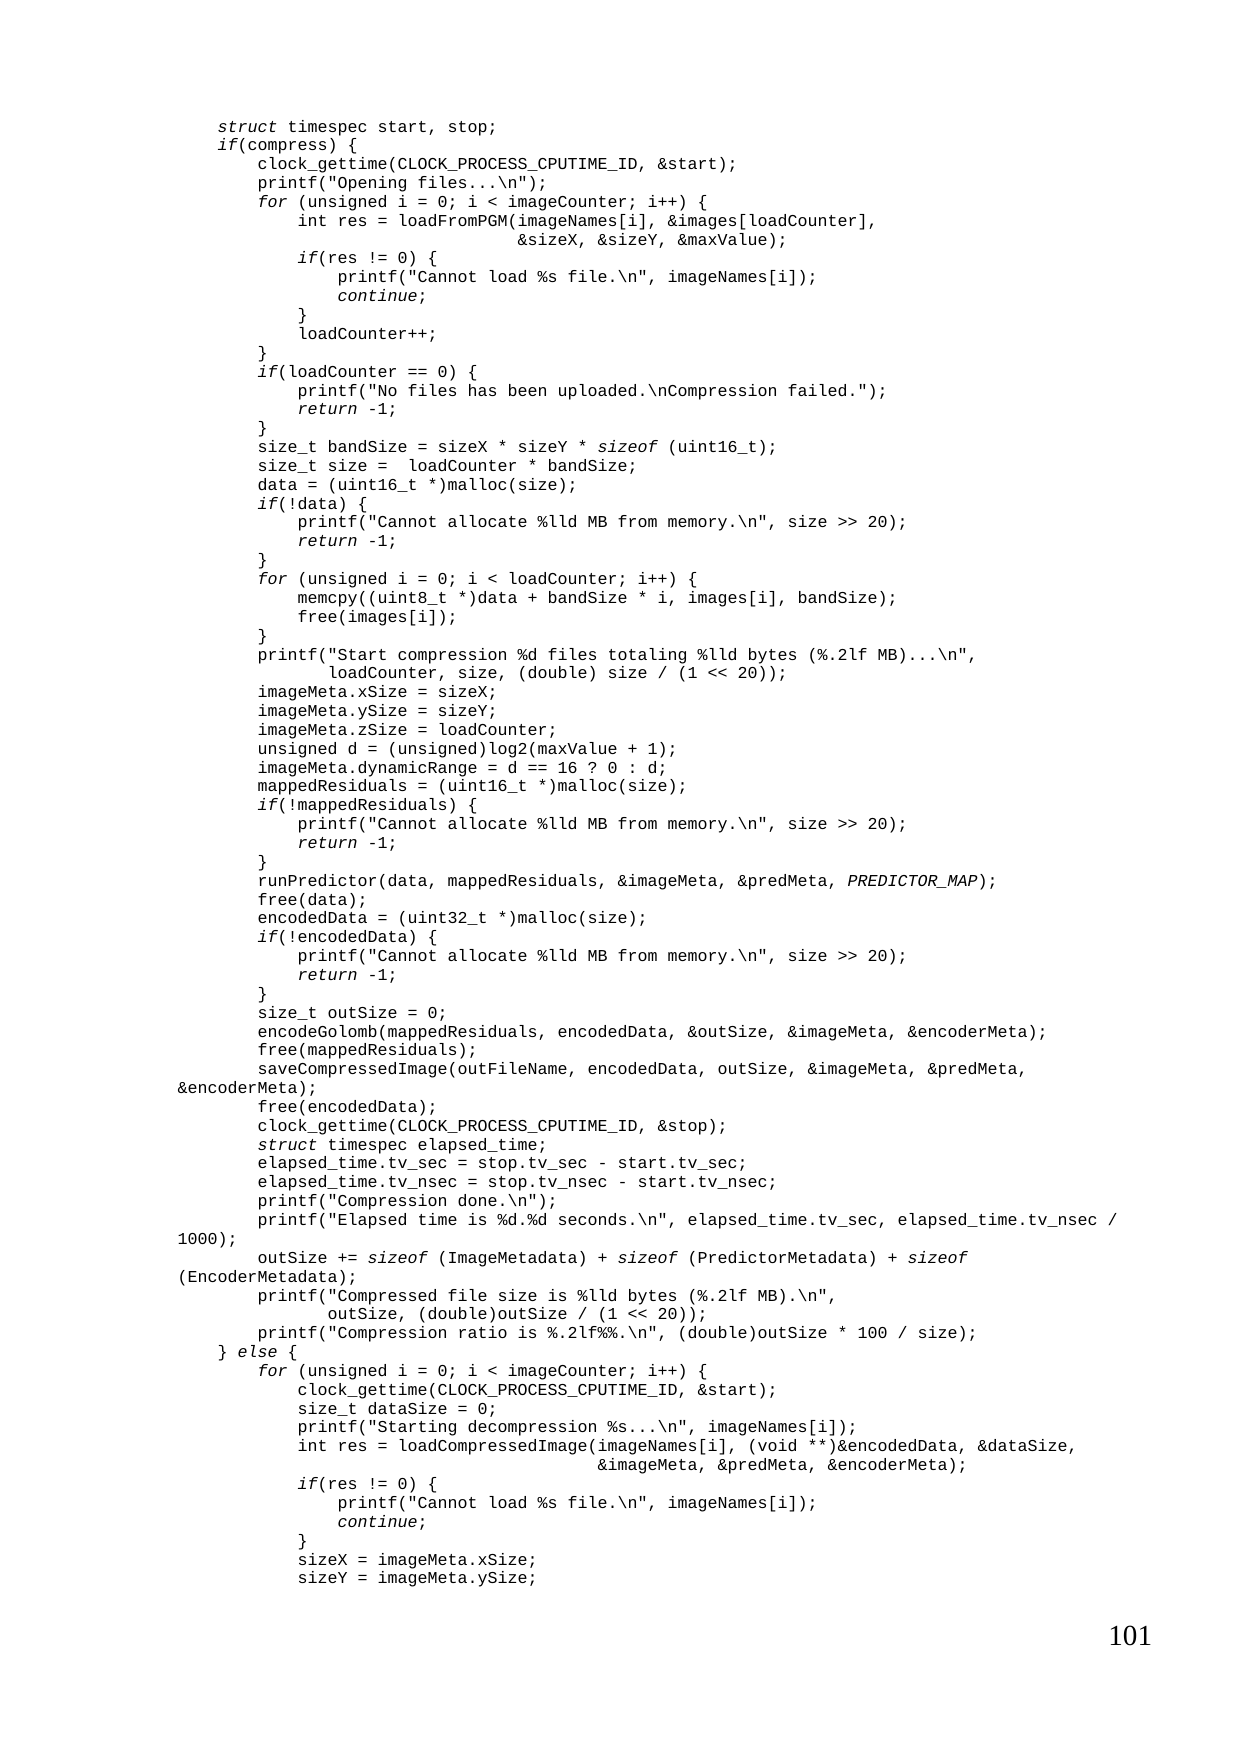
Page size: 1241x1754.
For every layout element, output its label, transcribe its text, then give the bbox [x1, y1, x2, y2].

text imageMeta.xSize = sizeX; [177, 684, 1152, 703]
text if(!data) { [177, 495, 1152, 514]
text elapsed_time.tv_nsec = stop.tv_nsec - start.tv_nsec; [177, 1174, 1152, 1193]
text printf("Cannot allocate %lld MB from memory.\n", size >> 20); [177, 514, 1152, 533]
text printf("Compression done.\n"); [177, 1193, 1152, 1212]
text } else { [177, 1344, 1152, 1362]
text for (unsigned i = 0; i < imageCounter; i++) { [177, 193, 1152, 212]
text free(images[i]); [177, 608, 1152, 627]
text int res = loadFromPGM(imageNames[i], &images[loadCounter], [177, 212, 1152, 231]
text int res = loadCompressedImage(imageNames[i], (void **)&encodedData, &dataSize, [177, 1438, 1152, 1457]
text printf("Opening files...\n"); [177, 175, 1152, 193]
text loadCounter, size, (double) size / (1 << 20)); [177, 665, 1152, 684]
text printf("No files has been uploaded.\nCompression failed."); [177, 382, 1152, 401]
text outSize += sizeof (ImageMetadata) + sizeof (PredictorMetadata) + sizeof (EncoderMetadata); [177, 1249, 1152, 1287]
text printf("Compressed file size is %lld bytes (%.2lf MB).\n", [177, 1287, 1152, 1306]
text printf("Cannot load %s file.\n", imageNames[i]); [177, 1494, 1152, 1513]
text } [177, 627, 1152, 646]
text return -1; [177, 967, 1152, 985]
text saveCompressedImage(outFileName, encodedData, outSize, &imageMeta, &predMeta, &encoderMeta); [177, 1061, 1152, 1098]
text continue; [177, 288, 1152, 307]
text if(res != 0) { [177, 1476, 1152, 1494]
text printf("Start compression %d files totaling %lld bytes (%.2lf MB)...\n", [177, 646, 1152, 665]
text printf("Cannot allocate %lld MB from memory.\n", size >> 20); [177, 948, 1152, 967]
text outSize, (double)outSize / (1 << 20)); [177, 1306, 1152, 1325]
text if(loadCounter == 0) { [177, 363, 1152, 382]
text } [177, 552, 1152, 571]
text size_t size = loadCounter * bandSize; [177, 457, 1152, 476]
text printf("Compression ratio is %.2lf%%.\n", (double)outSize * 100 / size); [177, 1325, 1152, 1344]
text sizeX = imageMeta.xSize; [177, 1551, 1152, 1570]
text memcpy((uint8_t *)data + bandSize * i, images[i], bandSize); [177, 589, 1152, 608]
text struct timespec start, stop; [177, 118, 1152, 137]
text free(mappedResiduals); [177, 1042, 1152, 1061]
text &sizeX, &sizeY, &maxValue); [177, 231, 1152, 250]
text size_t outSize = 0; [177, 1004, 1152, 1023]
text } [177, 853, 1152, 872]
text printf("Cannot load %s file.\n", imageNames[i]); [177, 269, 1152, 288]
text printf("Cannot allocate %lld MB from memory.\n", size >> 20); [177, 816, 1152, 834]
text free(data); [177, 891, 1152, 910]
text elapsed_time.tv_sec = stop.tv_sec - start.tv_sec; [177, 1155, 1152, 1174]
text size_t dataSize = 0; [177, 1400, 1152, 1419]
text encodeGolomb(mappedResiduals, encodedData, &outSize, &imageMeta, &encoderMeta); [177, 1023, 1152, 1042]
text free(encodedData); [177, 1098, 1152, 1117]
text sizeY = imageMeta.ySize; [177, 1570, 1152, 1589]
text runPredictor(data, mappedResiduals, &imageMeta, &predMeta, PREDICTOR_MAP); [177, 872, 1152, 891]
text imageMeta.zSize = loadCounter; [177, 721, 1152, 740]
text } [177, 1532, 1152, 1551]
text } [177, 307, 1152, 326]
text if(res != 0) { [177, 250, 1152, 269]
text unsigned d = (unsigned)log2(maxValue + 1); [177, 740, 1152, 759]
text if(!encodedData) { [177, 929, 1152, 948]
text for (unsigned i = 0; i < imageCounter; i++) { [177, 1362, 1152, 1381]
text &imageMeta, &predMeta, &encoderMeta); [177, 1457, 1152, 1476]
text clock_gettime(CLOCK_PROCESS_CPUTIME_ID, &start); [177, 1381, 1152, 1400]
text size_t bandSize = sizeX * sizeY * sizeof (uint16_t); [177, 439, 1152, 457]
text } [177, 420, 1152, 439]
text printf("Starting decompression %s...\n", imageNames[i]); [177, 1419, 1152, 1438]
text clock_gettime(CLOCK_PROCESS_CPUTIME_ID, &start); [177, 156, 1152, 175]
text if(!mappedResiduals) { [177, 797, 1152, 816]
text return -1; [177, 401, 1152, 420]
text struct timespec elapsed_time; [177, 1136, 1152, 1155]
text for (unsigned i = 0; i < loadCounter; i++) { [177, 571, 1152, 589]
text clock_gettime(CLOCK_PROCESS_CPUTIME_ID, &stop); [177, 1117, 1152, 1136]
text } [177, 344, 1152, 363]
text return -1; [177, 834, 1152, 853]
text imageMeta.ySize = sizeY; [177, 703, 1152, 721]
text mappedResiduals = (uint16_t *)malloc(size); [177, 778, 1152, 797]
text encodedData = (uint32_t *)malloc(size); [177, 910, 1152, 929]
text imageMeta.dynamicRange = d == 16 ? 0 : d; [177, 759, 1152, 778]
text if(compress) { [177, 137, 1152, 156]
text continue; [177, 1513, 1152, 1532]
text printf("Elapsed time is %d.%d seconds.\n", elapsed_time.tv_sec, elapsed_time.tv_nsec / 1000); [177, 1212, 1152, 1249]
text loadCounter++; [177, 326, 1152, 344]
text return -1; [177, 533, 1152, 552]
text } [177, 985, 1152, 1004]
text data = (uint16_t *)malloc(size); [177, 476, 1152, 495]
